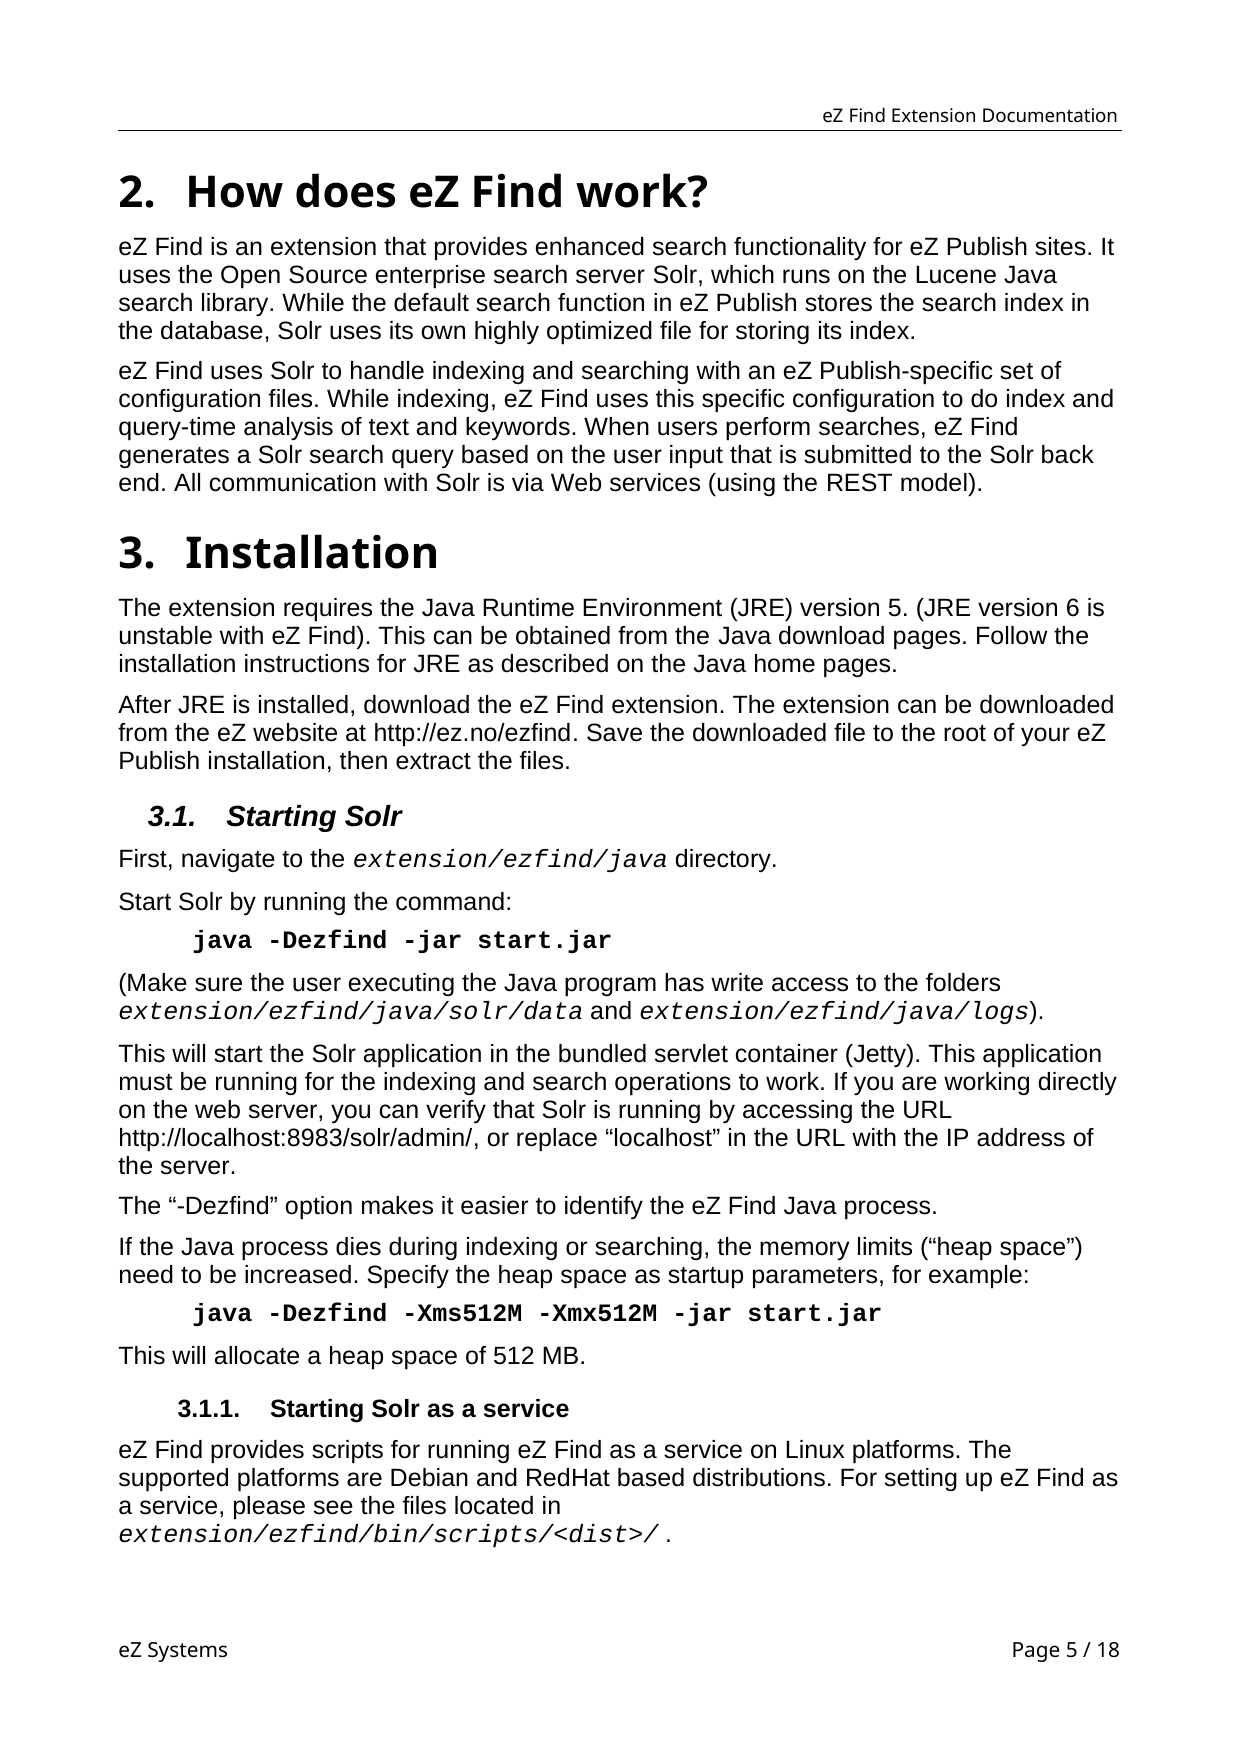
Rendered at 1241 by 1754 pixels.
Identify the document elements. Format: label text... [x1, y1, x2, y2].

text This will allocate a heap space of 512 MB. [118, 1342, 1122, 1370]
text java -Dezfind -jar start.jar [192, 928, 1122, 956]
text eZ Find is an extension that provides enhanced search functionality for eZ Publish sites. It uses the Open Source enterprise search server Solr, which runs on the Lucene Java search library. While the default search function in eZ Publish stores the search index in the database, Solr uses its own highly optimized file for storing its index. [118, 232, 1122, 344]
text The “-Dezfind” option makes it easier to identify the eZ Find Java process. [118, 1192, 1122, 1220]
text Start Solr by running the command: [118, 887, 1122, 916]
text The extension requires the Java Runtime Environment (JRE) version 5. (JRE version 6 is unstable with eZ Find). This can be obtained from the Java download pages. Follow the installation instructions for JRE as described on the Java home pages. [118, 594, 1122, 678]
subtitle Starting Solr as a service [177, 1395, 1122, 1423]
text This will start the Solr application in the bundled servlet container (Jetty). This application must be running for the indexing and search operations to work. If you are working directly on the web server, you can verify that Solr is running by accessing the URL http://localhost:8983/solr/admin/, or replace “localhost” in the URL with the IP address of the server. [118, 1039, 1122, 1179]
text eZ Find uses Solr to handle indexing and searching with an eZ Publish-specific set of configuration files. While indexing, eZ Find uses this specific configuration to do index and query-time analysis of text and keywords. When users perform searches, eZ Find generates a Solr search query based on the user input that is submitted to the Solr back end. All communication with Solr is via Web services (using the REST model). [118, 357, 1122, 497]
text If the Java process dies during indexing or searching, the memory limits (“heap space”) need to be increased. Specify the heap space as startup parameters, for example: [118, 1233, 1122, 1289]
text java -Dezfind -Xms512M -Xmx512M -jar start.jar [192, 1301, 1122, 1329]
text eZ Find provides scripts for running eZ Find as a service on Linux platforms. The supported platforms are Debian and RedHat based distributions. For setting up eZ Find as a service, please see the files located in extension/ezfind/bin/scripts/<dist>/ . [118, 1435, 1122, 1550]
subtitle Installation [118, 522, 1122, 581]
subtitle Starting Solr [148, 799, 1122, 832]
subtitle How does eZ Find work? [118, 160, 1122, 220]
text After JRE is installed, download the eZ Find extension. The extension can be downloaded from the eZ website at http://ez.no/ezfind. Save the downloaded file to the root of your eZ Publish installation, then extract the files. [118, 691, 1122, 774]
text (Make sure the user executing the Java program has write access to the folders extension/ezfind/java/solr/data and extension/ezfind/java/logs). [118, 969, 1122, 1027]
text First, navigate to the extension/ezfind/java directory. [118, 845, 1122, 875]
